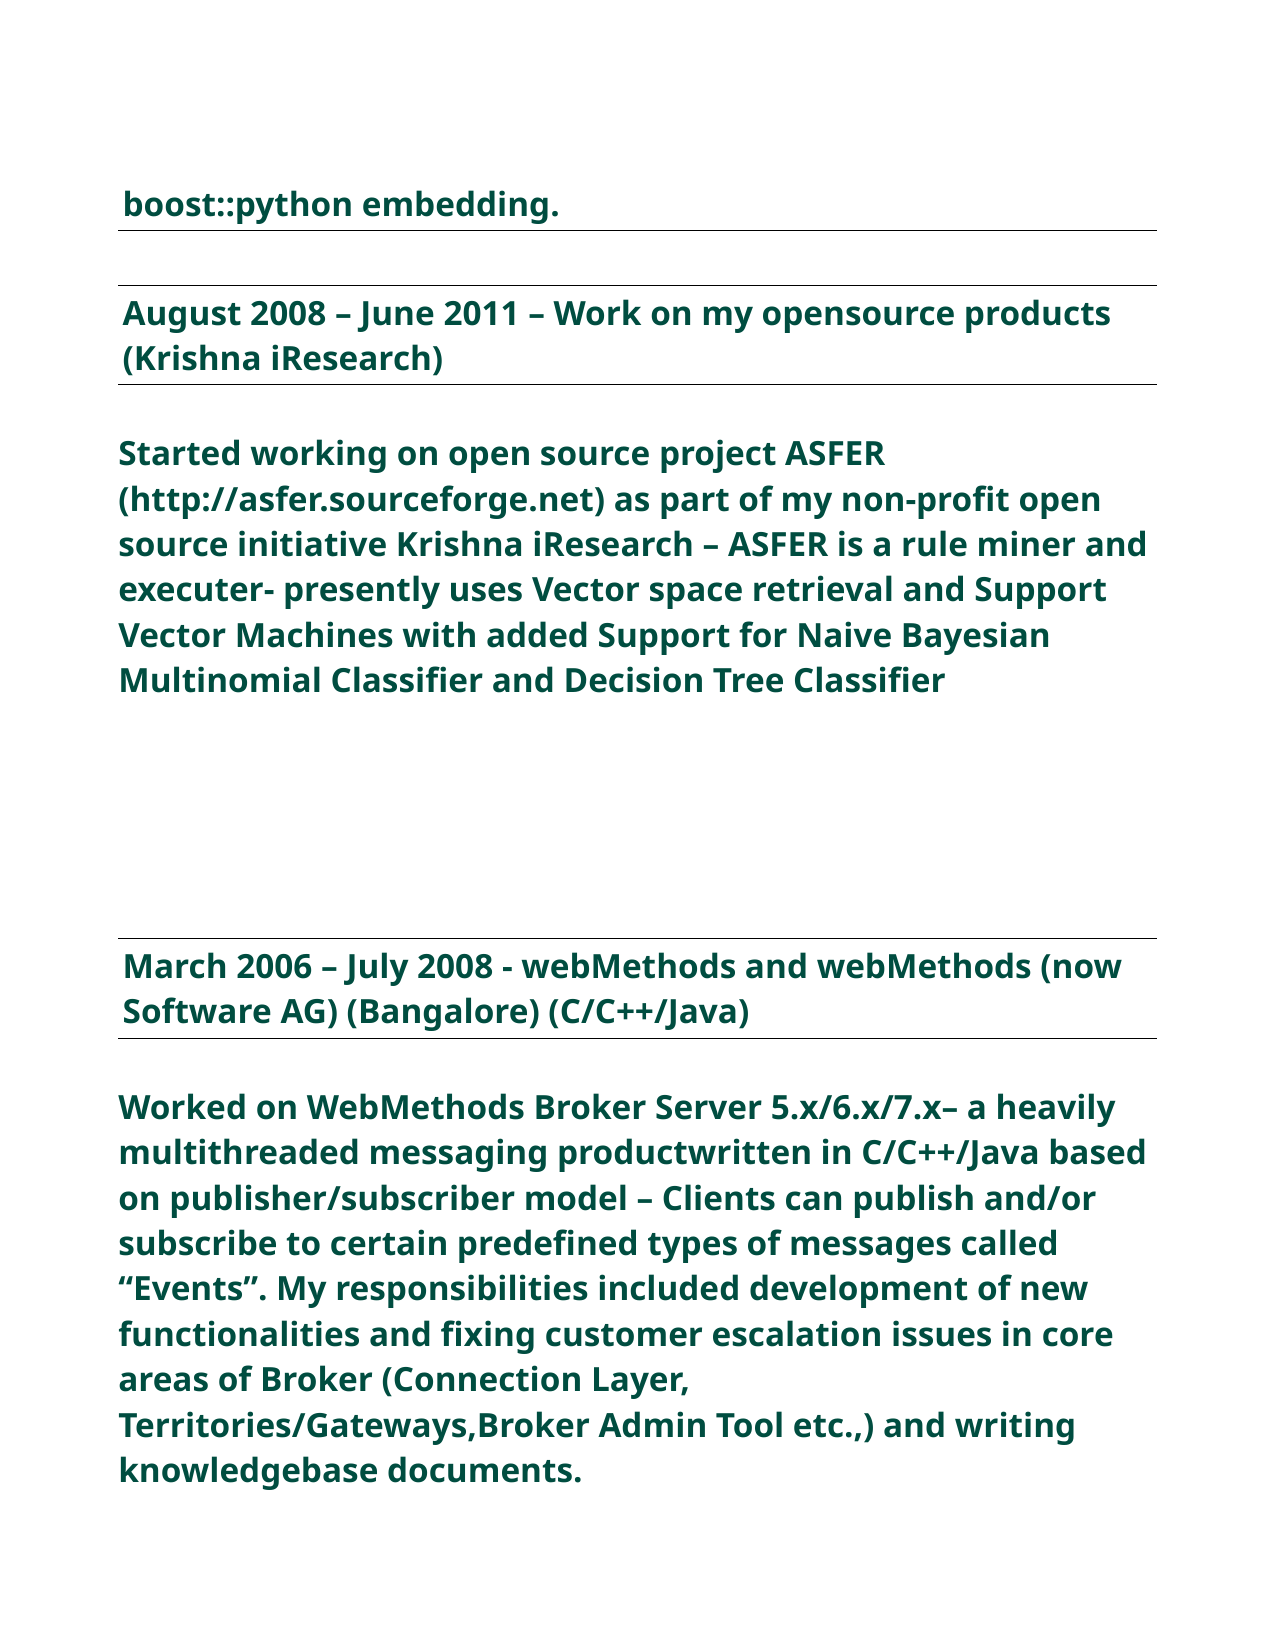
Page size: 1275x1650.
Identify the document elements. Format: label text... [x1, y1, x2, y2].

text boost::python embedding. [118, 176, 1157, 230]
text Started working on open source project ASFER (http://asfer.sourceforge.net) as part of my non-profit open source initiative Krishna iResearch – ASFER is a rule miner and executer- presently uses Vector space retrieval and Support Vector Machines with added Support for Naive Bayesian Multinomial Classifier and Decision Tree Classifier [118, 430, 1157, 702]
text Worked on WebMethods Broker Server 5.x/6.x/7.x– a heavily multithreaded messaging productwritten in C/C++/Java based on publisher/subscriber model – Clients can publish and/or subscribe to certain predefined types of messages called “Events”. My responsibilities included development of new functionalities and fixing customer escalation issues in core areas of Broker (Connection Layer, Territories/Gateways,Broker Admin Tool etc.,) and writing knowledgebase documents. [118, 1083, 1157, 1492]
text March 2006 – July 2008 - webMethods and webMethods (now Software AG) (Bangalore) (C/C++/Java) [118, 939, 1157, 1038]
text August 2008 – June 2011 – Work on my opensource products (Krishna iResearch) [118, 286, 1157, 384]
